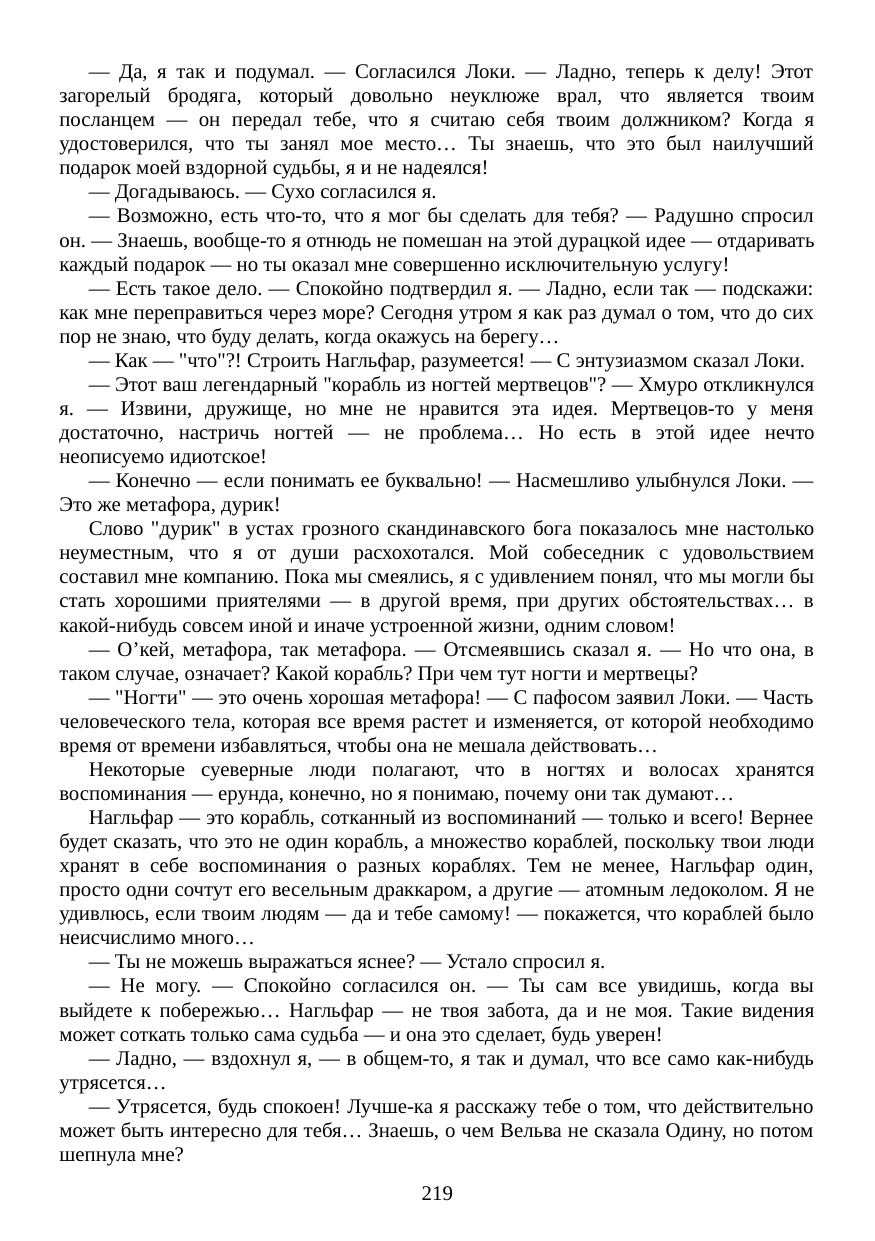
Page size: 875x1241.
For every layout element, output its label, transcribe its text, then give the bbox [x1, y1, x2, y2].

text — Этот ваш легендарный "корабль из ногтей мертвецов"? — Хмуро откликнулся я. — Извини, дружище, но мне не нравится эта идея. Мертвецов-то у меня достаточно, настричь ногтей — не проблема… Но есть в этой идее нечто неописуемо идиотское! [59, 372, 815, 468]
text — Ладно, — вздохнул я, — в общем-то, я так и думал, что все само как-нибудь утрясется… [59, 1046, 815, 1094]
text — Ты не можешь выражаться яснее? — Устало спросил я. [59, 949, 815, 973]
text — Возможно, есть что-то, что я мог бы сделать для тебя? — Радушно спросил он. — Знаешь, вообще-то я отнюдь не помешан на этой дурацкой идее — отдаривать каждый подарок — но ты оказал мне совершенно исключительную услугу! [59, 203, 815, 276]
text — Догадываюсь. — Сухо согласился я. [59, 179, 815, 203]
text Слово "дурик" в устах грозного скандинавского бога показалось мне настолько неуместным, что я от души расхохотался. Мой собеседник с удовольствием составил мне компанию. Пока мы смеялись, я с удивлением понял, что мы могли бы стать хорошими приятелями — в другой время, при других обстоятельствах… в какой-нибудь совсем иной и иначе устроенной жизни, одним словом! [59, 516, 815, 637]
text — Утрясется, будь спокоен! Лучше-ка я расскажу тебе о том, что действительно может быть интересно для тебя… Знаешь, о чем Вельва не сказала Одину, но потом шепнула мне? [59, 1094, 815, 1166]
text — Как — "что"?! Строить Нагльфар, разумеется! — С энтузиазмом сказал Локи. [59, 348, 815, 372]
text — Не могу. — Спокойно согласился он. — Ты сам все увидишь, когда вы выйдете к побережью… Нагльфар — не твоя забота, да и не моя. Такие видения может соткать только сама судьба — и она это сделает, будь уверен! [59, 973, 815, 1046]
text — "Ногти" — это очень хорошая метафора! — С пафосом заявил Локи. — Часть человеческого тела, которая все время растет и изменяется, от которой необходимо время от времени избавляться, чтобы она не мешала действовать… [59, 685, 815, 757]
text — О’кей, метафора, так метафора. — Отсмеявшись сказал я. — Но что она, в таком случае, означает? Какой корабль? При чем тут ногти и мертвецы? [59, 637, 815, 685]
text Нагльфар — это корабль, сотканный из воспоминаний — только и всего! Вернее будет сказать, что это не один корабль, а множество кораблей, поскольку твои люди хранят в себе воспоминания о разных кораблях. Тем не менее, Нагльфар один, просто одни сочтут его весельным драккаром, а другие — атомным ледоколом. Я не удивлюсь, если твоим людям — да и тебе самому! — покажется, что кораблей было неисчислимо много… [59, 805, 815, 949]
text — Да, я так и подумал. — Согласился Локи. — Ладно, теперь к делу! Этот загорелый бродяга, который довольно неуклюже врал, что является твоим посланцем — он передал тебе, что я считаю себя твоим должником? Когда я удостоверился, что ты занял мое место… Ты знаешь, что это был наилучший подарок моей вздорной судьбы, я и не надеялся! [59, 59, 815, 179]
text Некоторые суеверные люди полагают, что в ногтях и волосах хранятся воспоминания — ерунда, конечно, но я понимаю, почему они так думают… [59, 757, 815, 805]
text — Конечно — если понимать ее буквально! — Насмешливо улыбнулся Локи. — Это же метафора, дурик! [59, 468, 815, 516]
text — Есть такое дело. — Спокойно подтвердил я. — Ладно, если так — подскажи: как мне переправиться через море? Сегодня утром я как раз думал о том, что до сих пор не знаю, что буду делать, когда окажусь на берегу… [59, 276, 815, 348]
